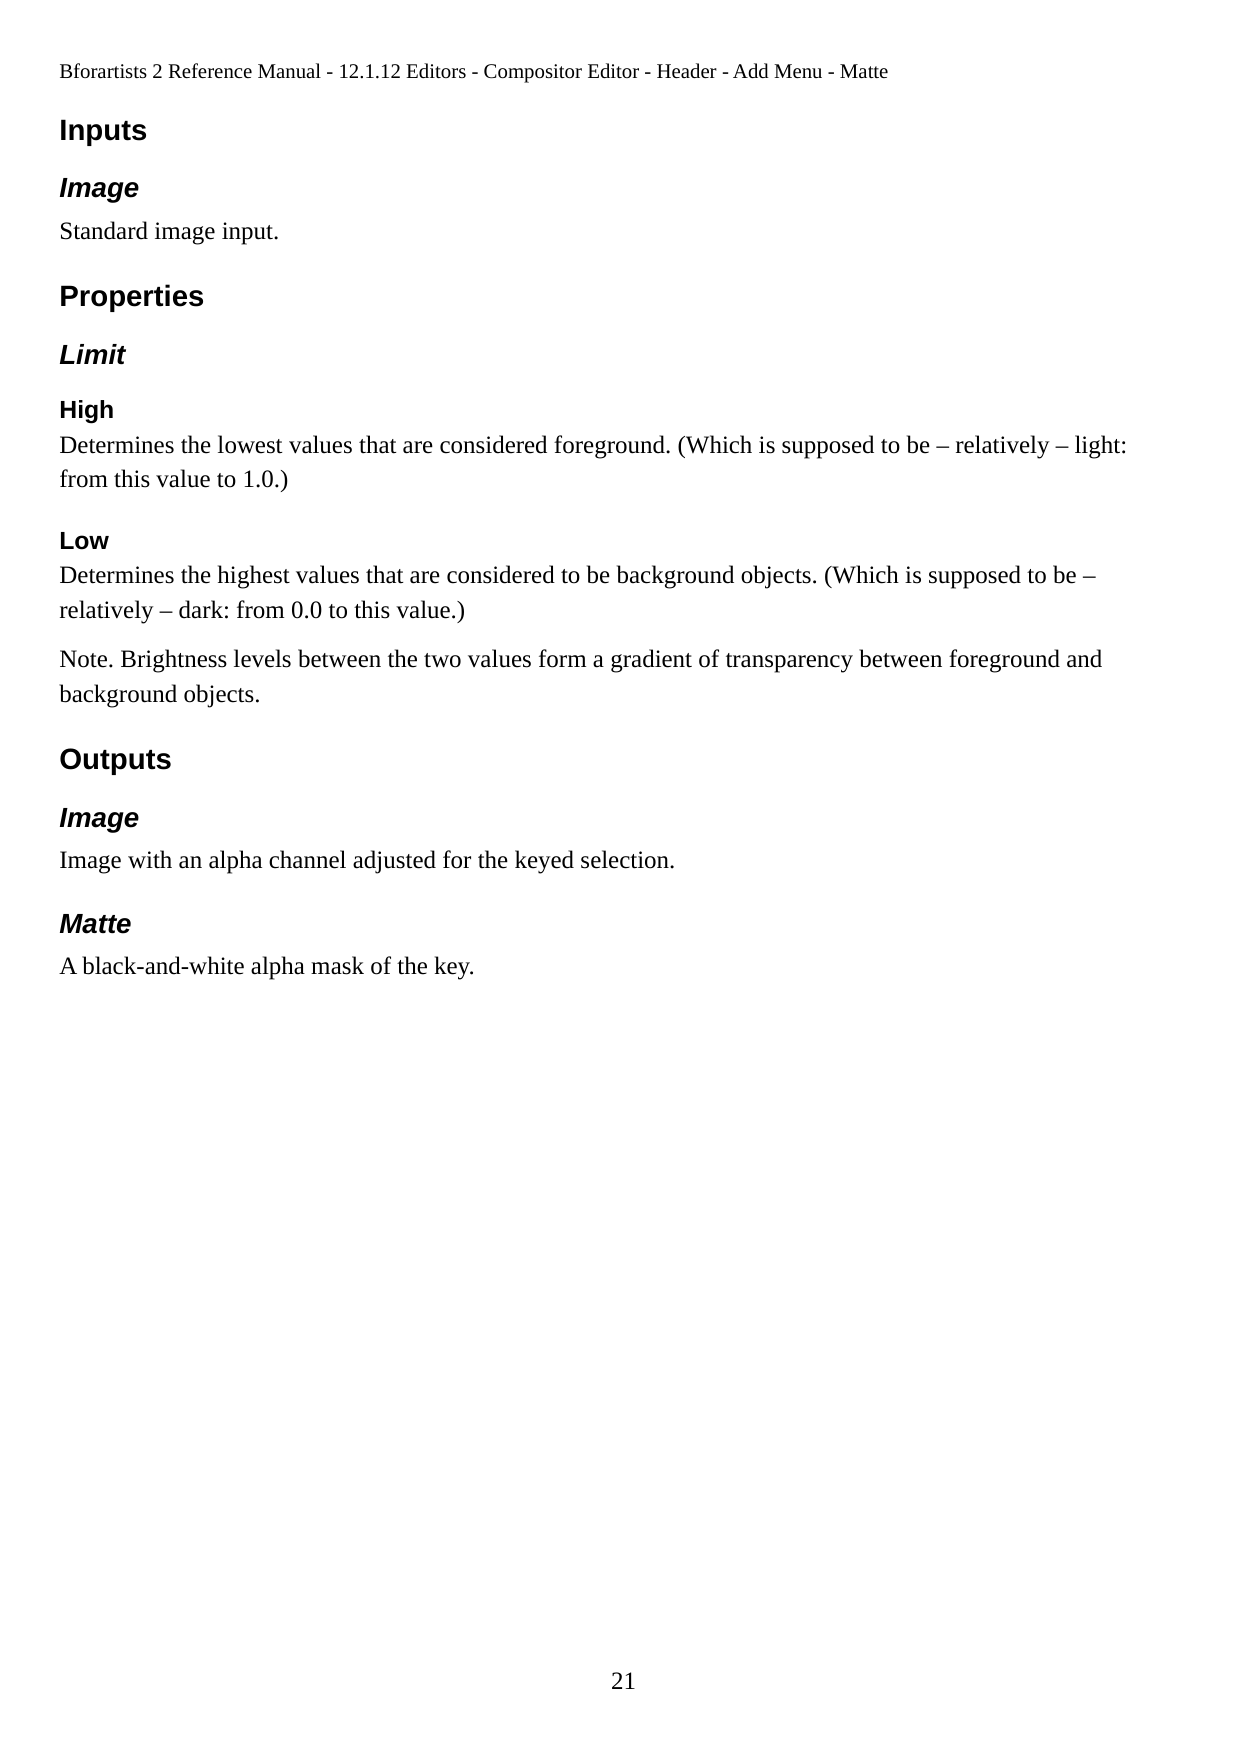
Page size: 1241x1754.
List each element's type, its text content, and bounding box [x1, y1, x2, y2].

text Note. Brightness levels between the two values form a gradient of transparency between foreground and background objects. [59, 644, 1181, 707]
subtitle Image [59, 801, 1181, 833]
text Determines the lowest values that are considered foreground. (Which is supposed to be – relatively – light: from this value to 1.0.) [59, 430, 1181, 493]
subtitle Properties [59, 279, 1181, 313]
subtitle Outputs [59, 742, 1181, 776]
text Image with an alpha channel adjusted for the keyed selection. [59, 845, 1181, 874]
subtitle Image [59, 171, 1181, 203]
text Standard image input. [59, 216, 1181, 244]
subtitle Matte [59, 907, 1181, 939]
subtitle Low [59, 526, 1181, 554]
text Determines the highest values that are considered to be background objects. (Which is supposed to be – relatively – dark: from 0.0 to this value.) [59, 561, 1181, 624]
subtitle Limit [59, 338, 1181, 370]
subtitle High [59, 395, 1181, 423]
text A black-and-white alpha mask of the key. [59, 951, 1181, 980]
subtitle Inputs [59, 113, 1181, 146]
